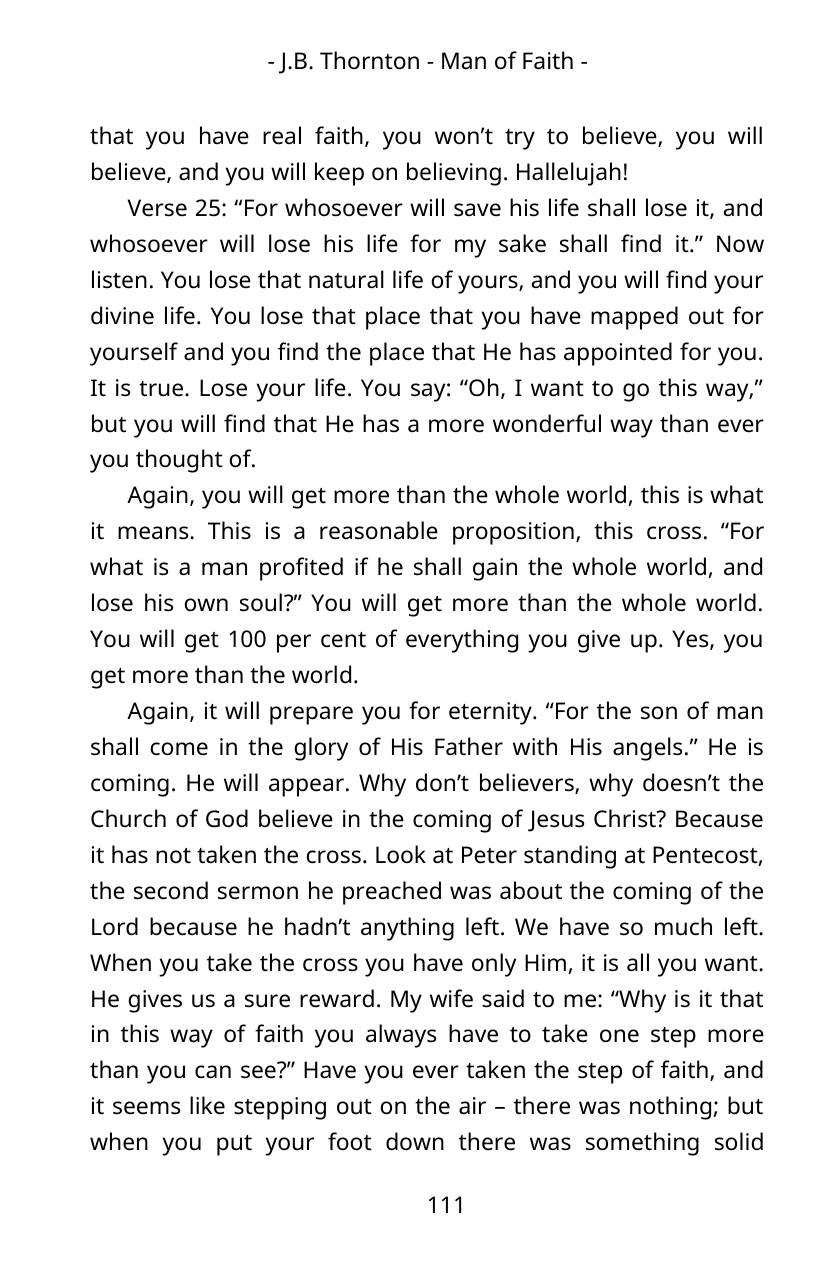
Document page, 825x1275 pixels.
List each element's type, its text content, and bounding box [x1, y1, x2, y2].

text Again, you will get more than the whole world, this is what it means. This is a reasonable proposition, this cross. “For what is a man profited if he shall gain the whole world, and lose his own soul?” You will get more than the whole world. You will get 100 per cent of everything you give up. Yes, you get more than the world. [90, 479, 765, 690]
text Again, it will prepare you for eternity. “For the son of man shall come in the glory of His Father with His angels.” He is coming. He will appear. Why don’t believers, why doesn’t the Church of God believe in the coming of Jesus Christ? Because it has not taken the cross. Look at Peter standing at Pentecost, the second sermon he preached was about the coming of the Lord because he hadn’t anything left. We have so much left. When you take the cross you have only Him, it is all you want. He gives us a sure reward. My wife said to me: “Why is it that in this way of faith you always have to take one step more than you can see?” Have you ever taken the step of faith, and it seems like stepping out on the air – there was nothing; but when you put your foot down there was something solid [90, 695, 765, 1157]
text that you have real faith, you won’t try to believe, you will believe, and you will keep on believing. Hallelujah! [90, 120, 765, 187]
text Verse 25: “For whosoever will save his life shall lose it, and whosoever will lose his life for my sake shall find it.” Now listen. You lose that natural life of yours, and you will find your divine life. You lose that place that you have mapped out for yourself and you find the place that He has appointed for you. It is true. Lose your life. You say: “Oh, I want to go this way,” but you will find that He has a more wonderful way than ever you thought of. [90, 192, 765, 475]
